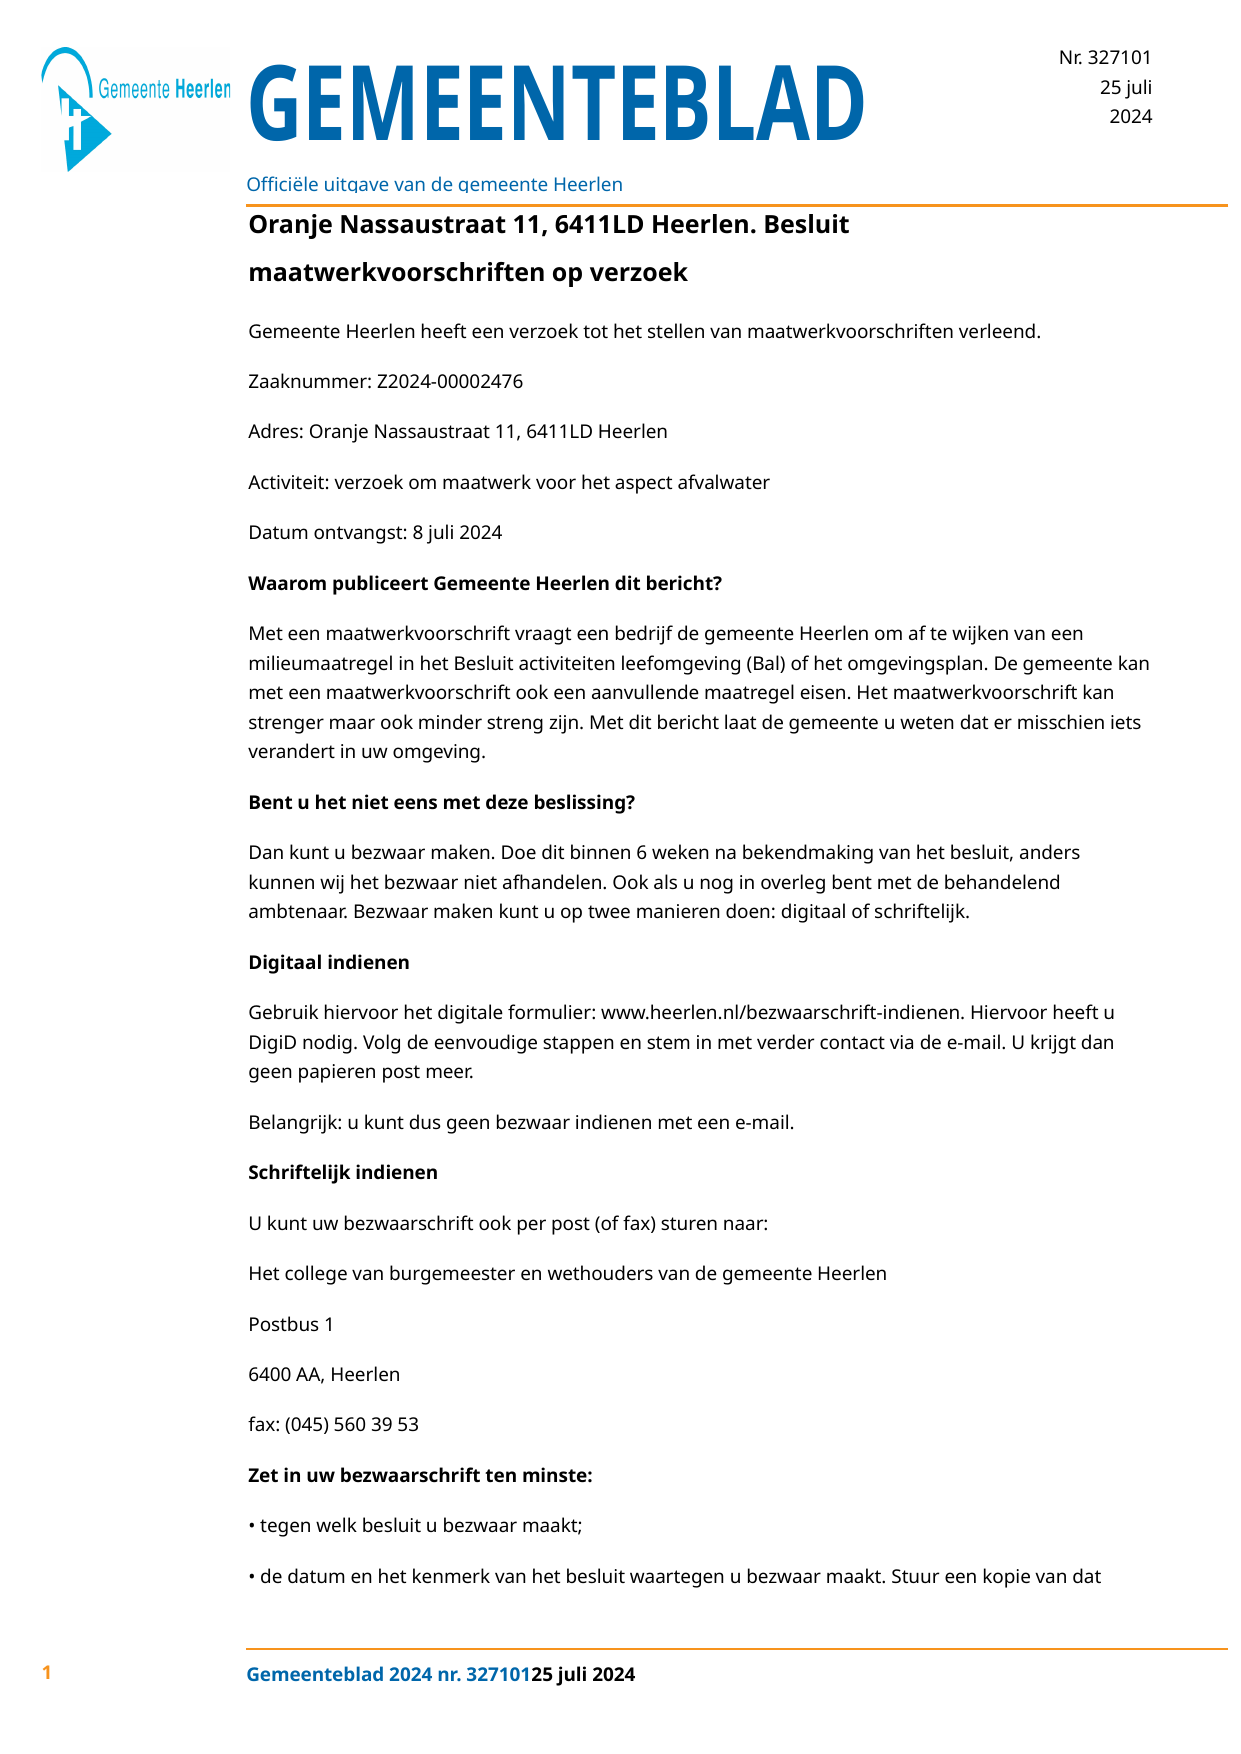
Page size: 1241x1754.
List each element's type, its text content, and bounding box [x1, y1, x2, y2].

picture [41, 47, 231, 172]
text Postbus 1 [248, 1311, 1152, 1337]
text Dan kunt u bezwaar maken. Doe dit binnen 6 weken na bekendmaking van het besluit, anders kunnen wij het bezwaar niet afhandelen. Ook als u nog in overleg bent met de behandelend ambtenaar. Bezwaar maken kunt u op twee manieren doen: digitaal of schriftelijk. [248, 839, 1152, 924]
text Activiteit: verzoek om maatwerk voor het aspect afvalwater [248, 469, 1152, 495]
text Waarom publiceert Gemeente Heerlen dit bericht? [248, 570, 1152, 596]
text U kunt uw bezwaarschrift ook per post (of fax) sturen naar: [248, 1210, 1152, 1236]
text • tegen welk besluit u bezwaar maakt; [248, 1512, 1152, 1538]
text Met een maatwerkvoorschrift vraagt een bedrijf de gemeente Heerlen om af te wijken van een milieumaatregel in het Besluit activiteiten leefomgeving (Bal) of het omgevingsplan. De gemeente kan met een maatwerkvoorschrift ook een aanvullende maatregel eisen. Het maatwerkvoorschrift kan strenger maar ook minder streng zijn. Met dit bericht laat de gemeente u weten dat er misschien iets verandert in uw omgeving. [248, 620, 1152, 764]
text Digitaal indienen [248, 949, 1152, 975]
text Bent u het niet eens met deze beslissing? [248, 789, 1152, 815]
text Datum ontvangst: 8 juli 2024 [248, 519, 1152, 545]
text Adres: Oranje Nassaustraat 11, 6411LD Heerlen [248, 419, 1152, 444]
text Zaaknummer: Z2024-00002476 [248, 368, 1152, 394]
text Het college van burgemeester en wethouders van de gemeente Heerlen [248, 1260, 1152, 1286]
text • de datum en het kenmerk van het besluit waartegen u bezwaar maakt. Stuur een kopie van dat [248, 1563, 1152, 1589]
text Oranje Nassaustraat 11, 6411LD Heerlen. Besluit maatwerkvoorschriften op verzoek [248, 207, 1152, 288]
text fax: (045) 560 39 53 [248, 1412, 1152, 1437]
text Belangrijk: u kunt dus geen bezwaar indienen met een e-mail. [248, 1109, 1152, 1135]
text Gebruik hiervoor het digitale formulier: www.heerlen.nl/bezwaarschrift-indienen. Hiervoor heeft u DigiD nodig. Volg de eenvoudige stappen en stem in met verder contact via de e-mail. U krijgt dan geen papieren post meer. [248, 999, 1152, 1084]
picture [41, 47, 59, 70]
text Gemeente Heerlen heeft een verzoek tot het stellen van maatwerkvoorschriften verleend. [248, 318, 1152, 344]
text 6400 AA, Heerlen [248, 1361, 1152, 1387]
text Zet in uw bezwaarschrift ten minste: [248, 1462, 1152, 1488]
text Schriftelijk indienen [248, 1159, 1152, 1185]
